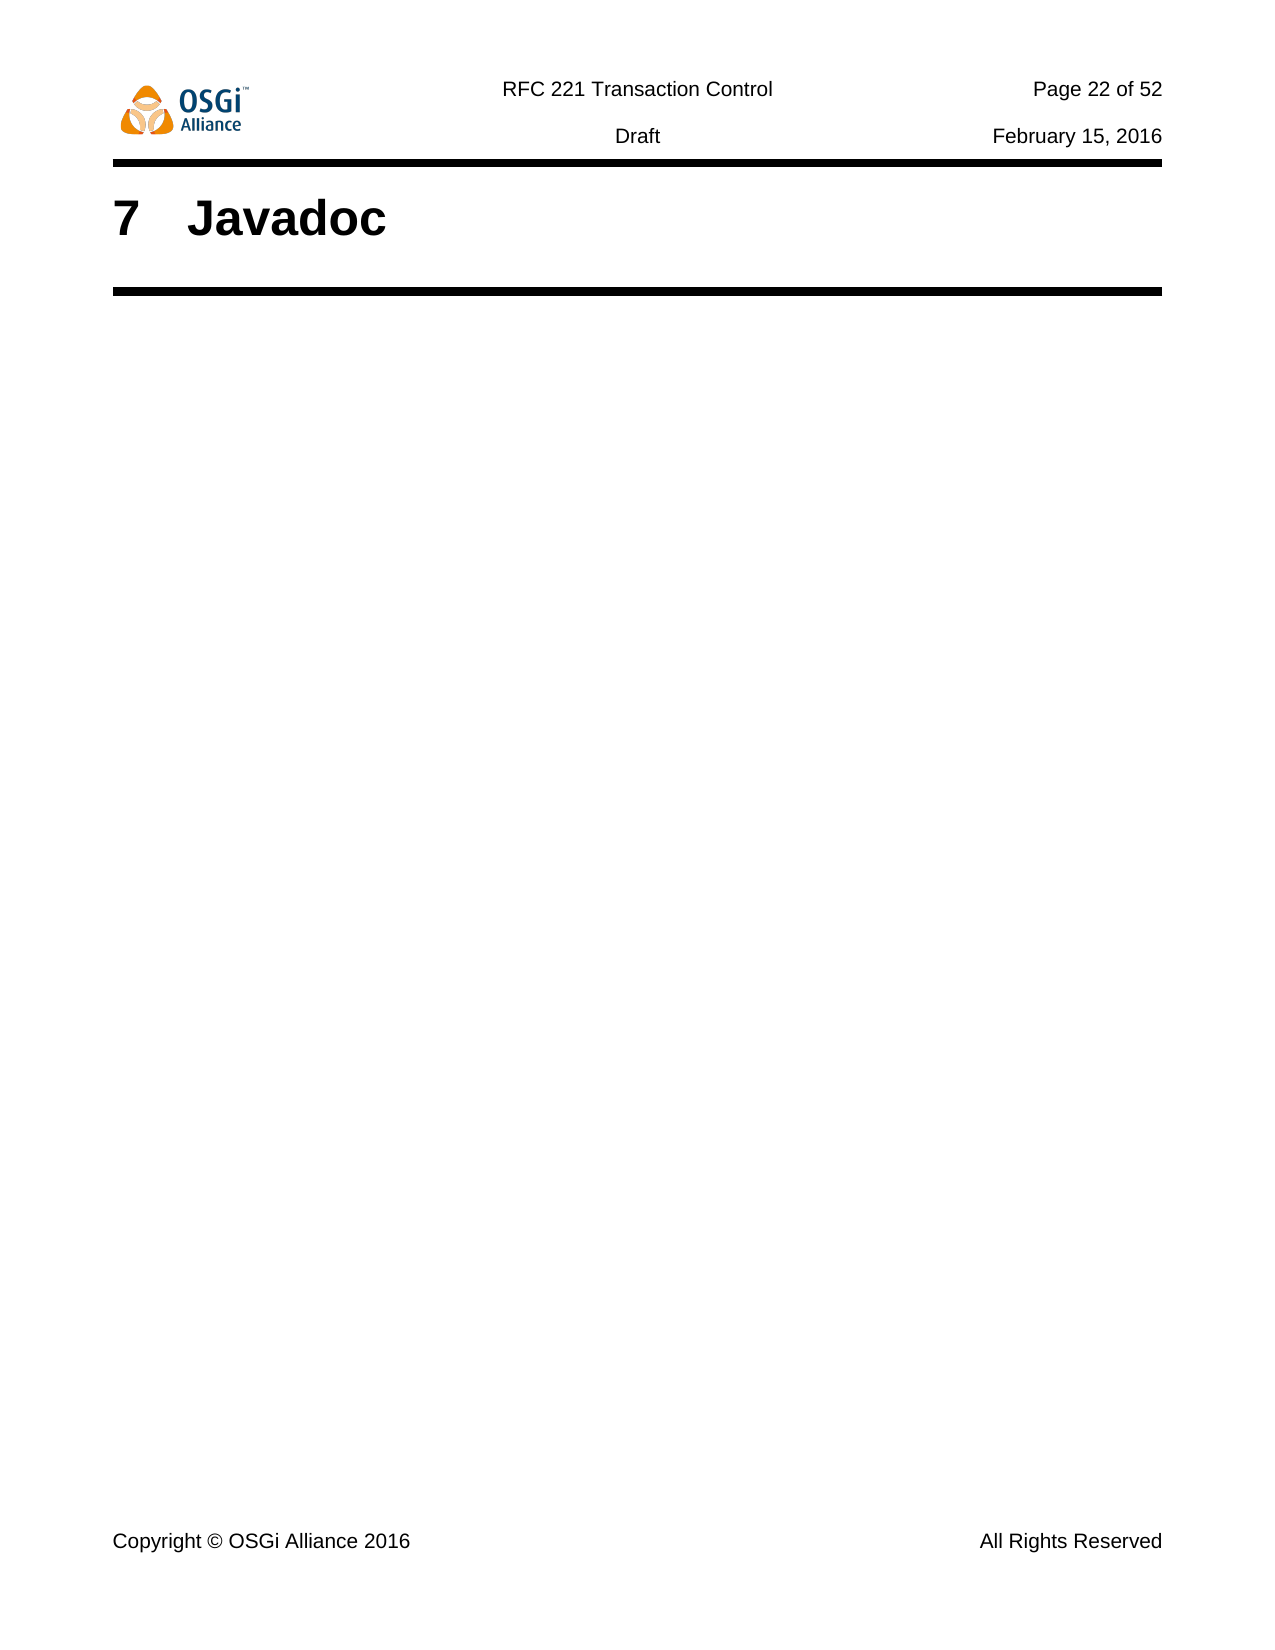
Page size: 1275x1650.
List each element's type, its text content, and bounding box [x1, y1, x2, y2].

picture [113, 78, 257, 142]
subtitle Javadoc [112, 160, 1162, 296]
